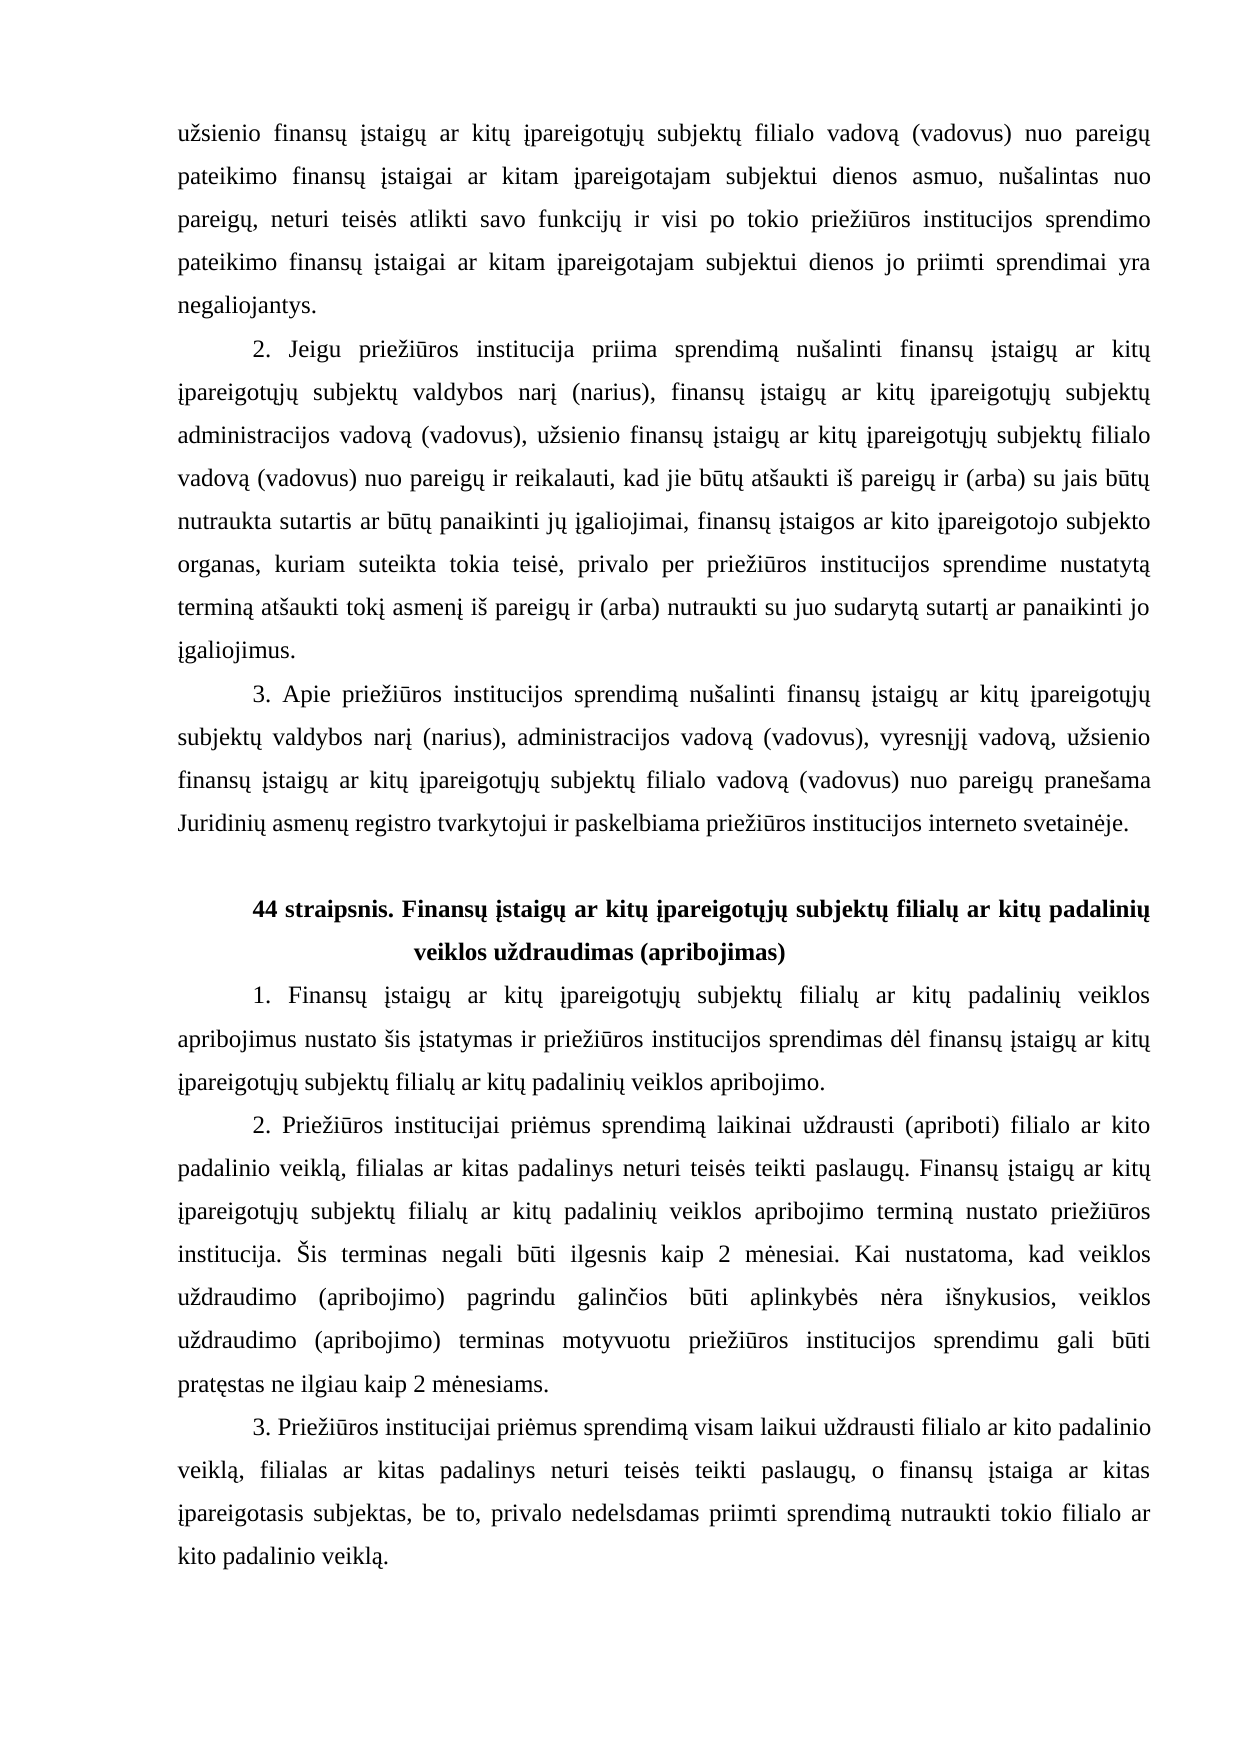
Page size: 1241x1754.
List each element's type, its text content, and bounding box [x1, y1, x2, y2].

text 2. Jeigu priežiūros institucija priima sprendimą nušalinti finansų įstaigų ar kitų įpareigotųjų subjektų valdybos narį (narius), finansų įstaigų ar kitų įpareigotųjų subjektų administracijos vadovą (vadovus), užsienio finansų įstaigų ar kitų įpareigotųjų subjektų filialo vadovą (vadovus) nuo pareigų ir reikalauti, kad jie būtų atšaukti iš pareigų ir (arba) su jais būtų nutraukta sutartis ar būtų panaikinti jų įgaliojimai, finansų įstaigos ar kito įpareigotojo subjekto organas, kuriam suteikta tokia teisė, privalo per priežiūros institucijos sprendime nustatytą terminą atšaukti tokį asmenį iš pareigų ir (arba) nutraukti su juo sudarytą sutartį ar panaikinti jo įgaliojimus. [177, 334, 1152, 664]
text 1. Finansų įstaigų ar kitų įpareigotųjų subjektų filialų ar kitų padalinių veiklos apribojimus nustato šis įstatymas ir priežiūros institucijos sprendimas dėl finansų įstaigų ar kitų įpareigotųjų subjektų filialų ar kitų padalinių veiklos apribojimo. [177, 981, 1152, 1096]
text 44 straipsnis. Finansų įstaigų ar kitų įpareigotųjų subjektų filialų ar kitų padalinių veiklos uždraudimas (apribojimas) [252, 894, 1152, 966]
text 3. Priežiūros institucijai priėmus sprendimą visam laikui uždrausti filialo ar kito padalinio veiklą, filialas ar kitas padalinys neturi teisės teikti paslaugų, o finansų įstaiga ar kitas įpareigotasis subjektas, be to, privalo nedelsdamas priimti sprendimą nutraukti tokio filialo ar kito padalinio veiklą. [177, 1412, 1152, 1570]
text 3. Apie priežiūros institucijos sprendimą nušalinti finansų įstaigų ar kitų įpareigotųjų subjektų valdybos narį (narius), administracijos vadovą (vadovus), vyresnįjį vadovą, užsienio finansų įstaigų ar kitų įpareigotųjų subjektų filialo vadovą (vadovus) nuo pareigų pranešama Juridinių asmenų registro tvarkytojui ir paskelbiama priežiūros institucijos interneto svetainėje. [177, 679, 1152, 837]
text 2. Priežiūros institucijai priėmus sprendimą laikinai uždrausti (apriboti) filialo ar kito padalinio veiklą, filialas ar kitas padalinys neturi teisės teikti paslaugų. Finansų įstaigų ar kitų įpareigotųjų subjektų filialų ar kitų padalinių veiklos apribojimo terminą nustato priežiūros institucija. Šis terminas negali būti ilgesnis kaip 2 mėnesiai. Kai nustatoma, kad veiklos uždraudimo (apribojimo) pagrindu galinčios būti aplinkybės nėra išnykusios, veiklos uždraudimo (apribojimo) terminas motyvuotu priežiūros institucijos sprendimu gali būti pratęstas ne ilgiau kaip 2 mėnesiams. [177, 1110, 1152, 1397]
text užsienio finansų įstaigų ar kitų įpareigotųjų subjektų filialo vadovą (vadovus) nuo pareigų pateikimo finansų įstaigai ar kitam įpareigotajam subjektui dienos asmuo, nušalintas nuo pareigų, neturi teisės atlikti savo funkcijų ir visi po tokio priežiūros institucijos sprendimo pateikimo finansų įstaigai ar kitam įpareigotajam subjektui dienos jo priimti sprendimai yra negaliojantys. [177, 118, 1152, 319]
